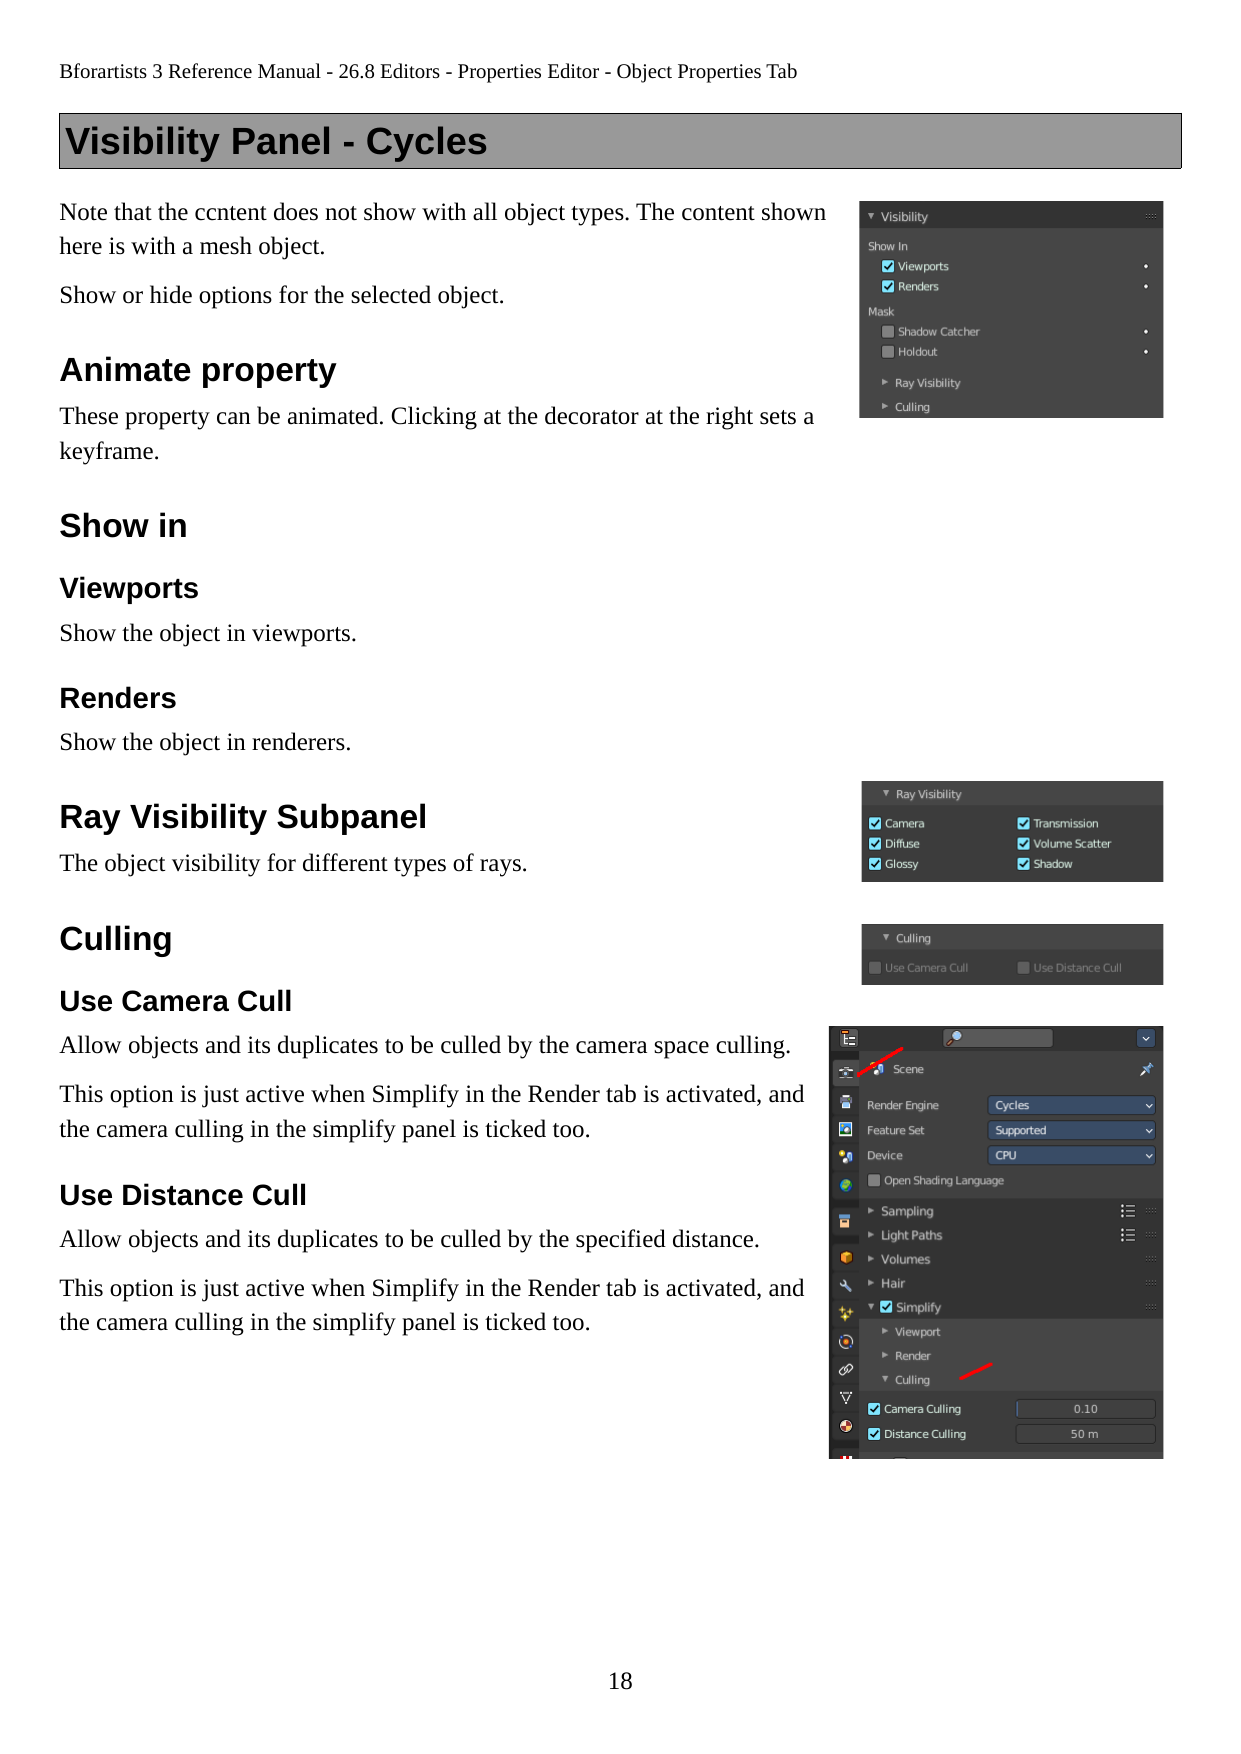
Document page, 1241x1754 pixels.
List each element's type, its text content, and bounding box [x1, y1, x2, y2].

text Show the object in viewports. [59, 618, 1181, 646]
subtitle Culling [59, 918, 1181, 957]
subtitle [1164, 350, 1181, 389]
picture [859, 201, 1164, 418]
text The object visibility for different types of rays. [59, 848, 861, 877]
subtitle Use Distance Cull [59, 1178, 828, 1211]
table_header Visibility Panel - Cycles [60, 114, 1181, 168]
subtitle Show in [59, 506, 1181, 544]
subtitle Renders [59, 681, 1181, 715]
text Note that the ccntent does not show with all object types. The content shown here is with a mesh object. [59, 197, 1181, 260]
text These property can be animated. Clicking at the decorator at the right sets a keyframe. [59, 401, 1181, 464]
text Allow objects and its duplicates to be culled by the specified distance. [59, 1224, 828, 1253]
subtitle [1164, 797, 1181, 836]
subtitle Animate property [59, 350, 859, 389]
picture [828, 1026, 1164, 1459]
subtitle Use Camera Cull [59, 984, 1181, 1018]
text This option is just active when Simplify in the Render tab is activated, and the camera culling in the simplify panel is ticked too. [59, 1079, 828, 1143]
text Show the object in renderers. [59, 727, 1181, 756]
subtitle [1164, 1178, 1181, 1211]
subtitle Ray Visibility Subpanel [59, 797, 861, 836]
subtitle Viewports [59, 571, 1181, 605]
text This option is just active when Simplify in the Render tab is activated, and the camera culling in the simplify panel is ticked too. [59, 1273, 828, 1336]
text Show or hide options for the selected object. [59, 280, 859, 309]
text Allow objects and its duplicates to be culled by the camera space culling. [59, 1030, 828, 1059]
